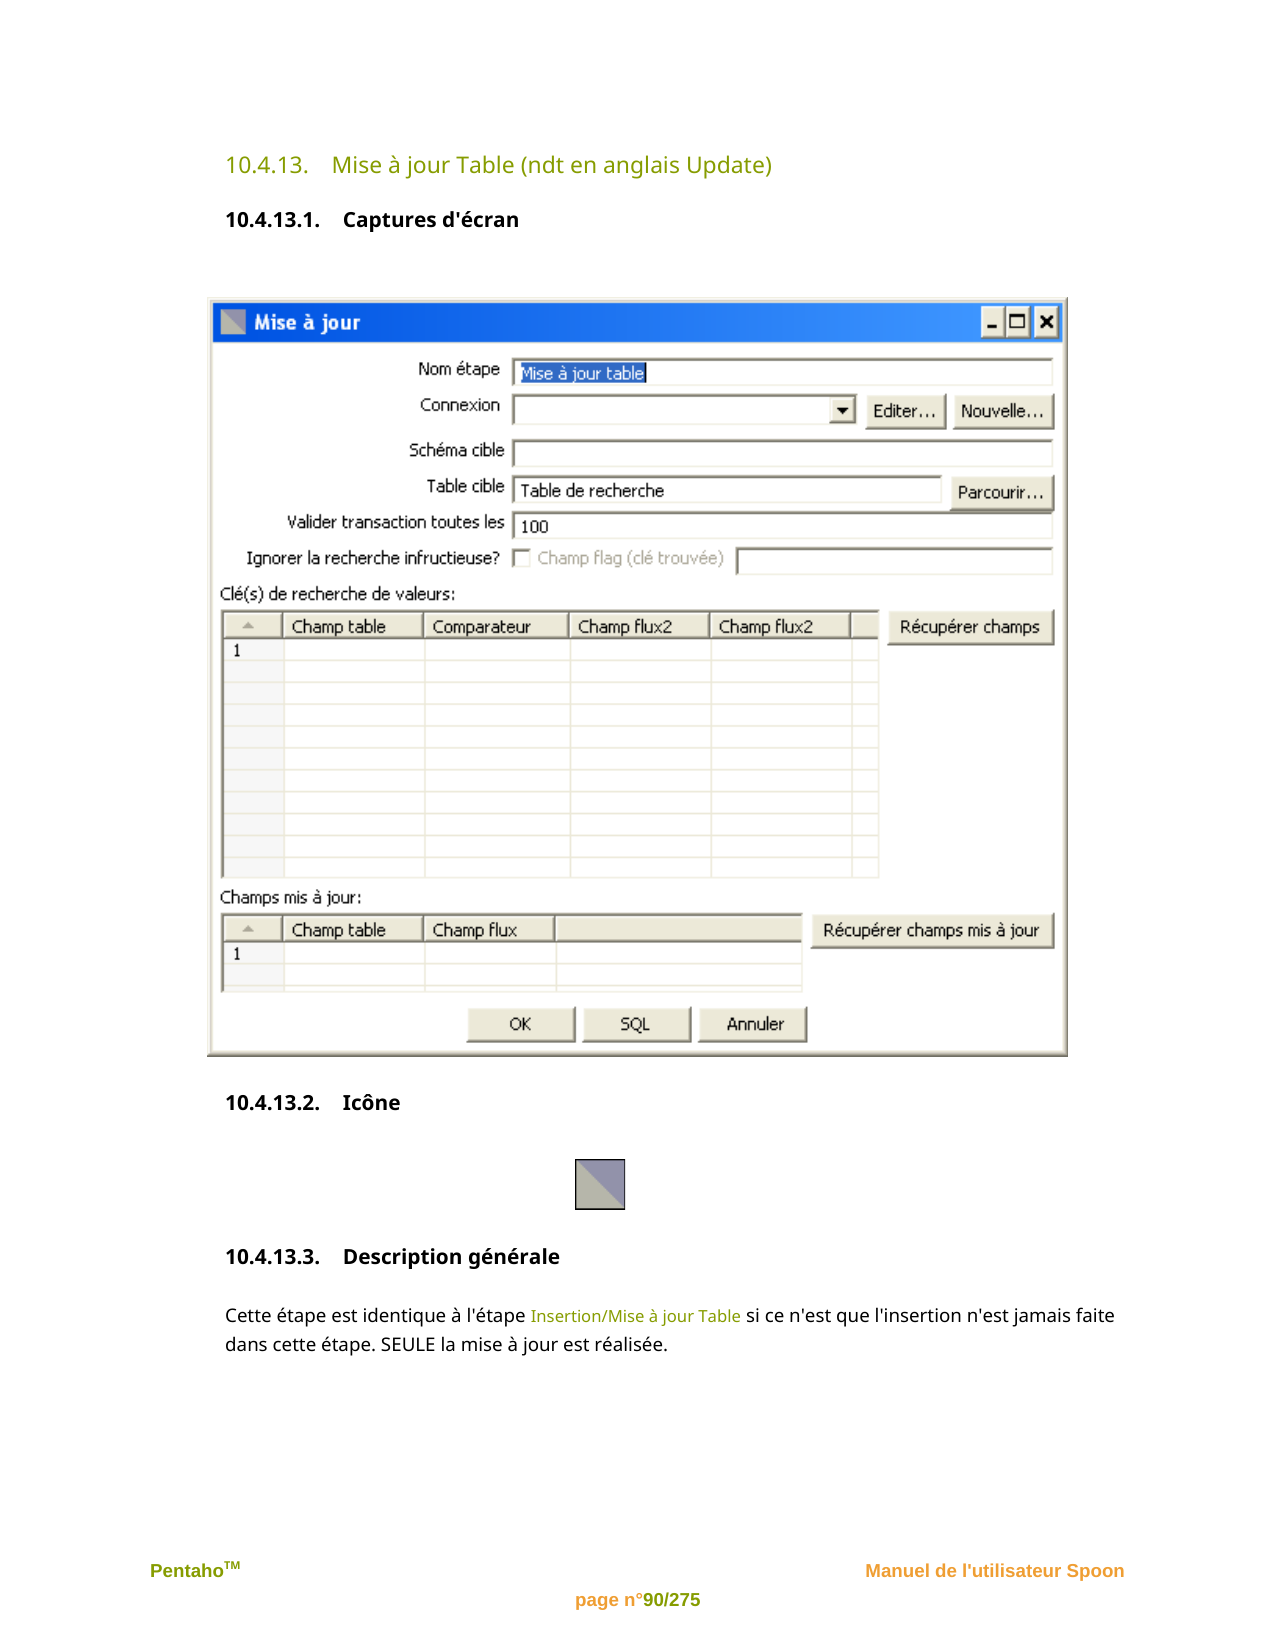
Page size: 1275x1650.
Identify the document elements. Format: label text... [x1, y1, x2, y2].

picture [207, 297, 1068, 1057]
subtitle Description générale [225, 1141, 1125, 1270]
subtitle Captures d'écran [225, 204, 1125, 233]
subtitle Mise à jour Table (ndt en anglais Update) [225, 150, 1125, 179]
subtitle Icône [225, 258, 1125, 1116]
picture [575, 1159, 625, 1210]
text Cette étape est identique à l'étape Insertion/Mise à jour Table si ce n'est que l'insertion n'est jamais faite dans cette étape. SEULE la mise à jour est réalisée. [225, 1299, 1125, 1358]
